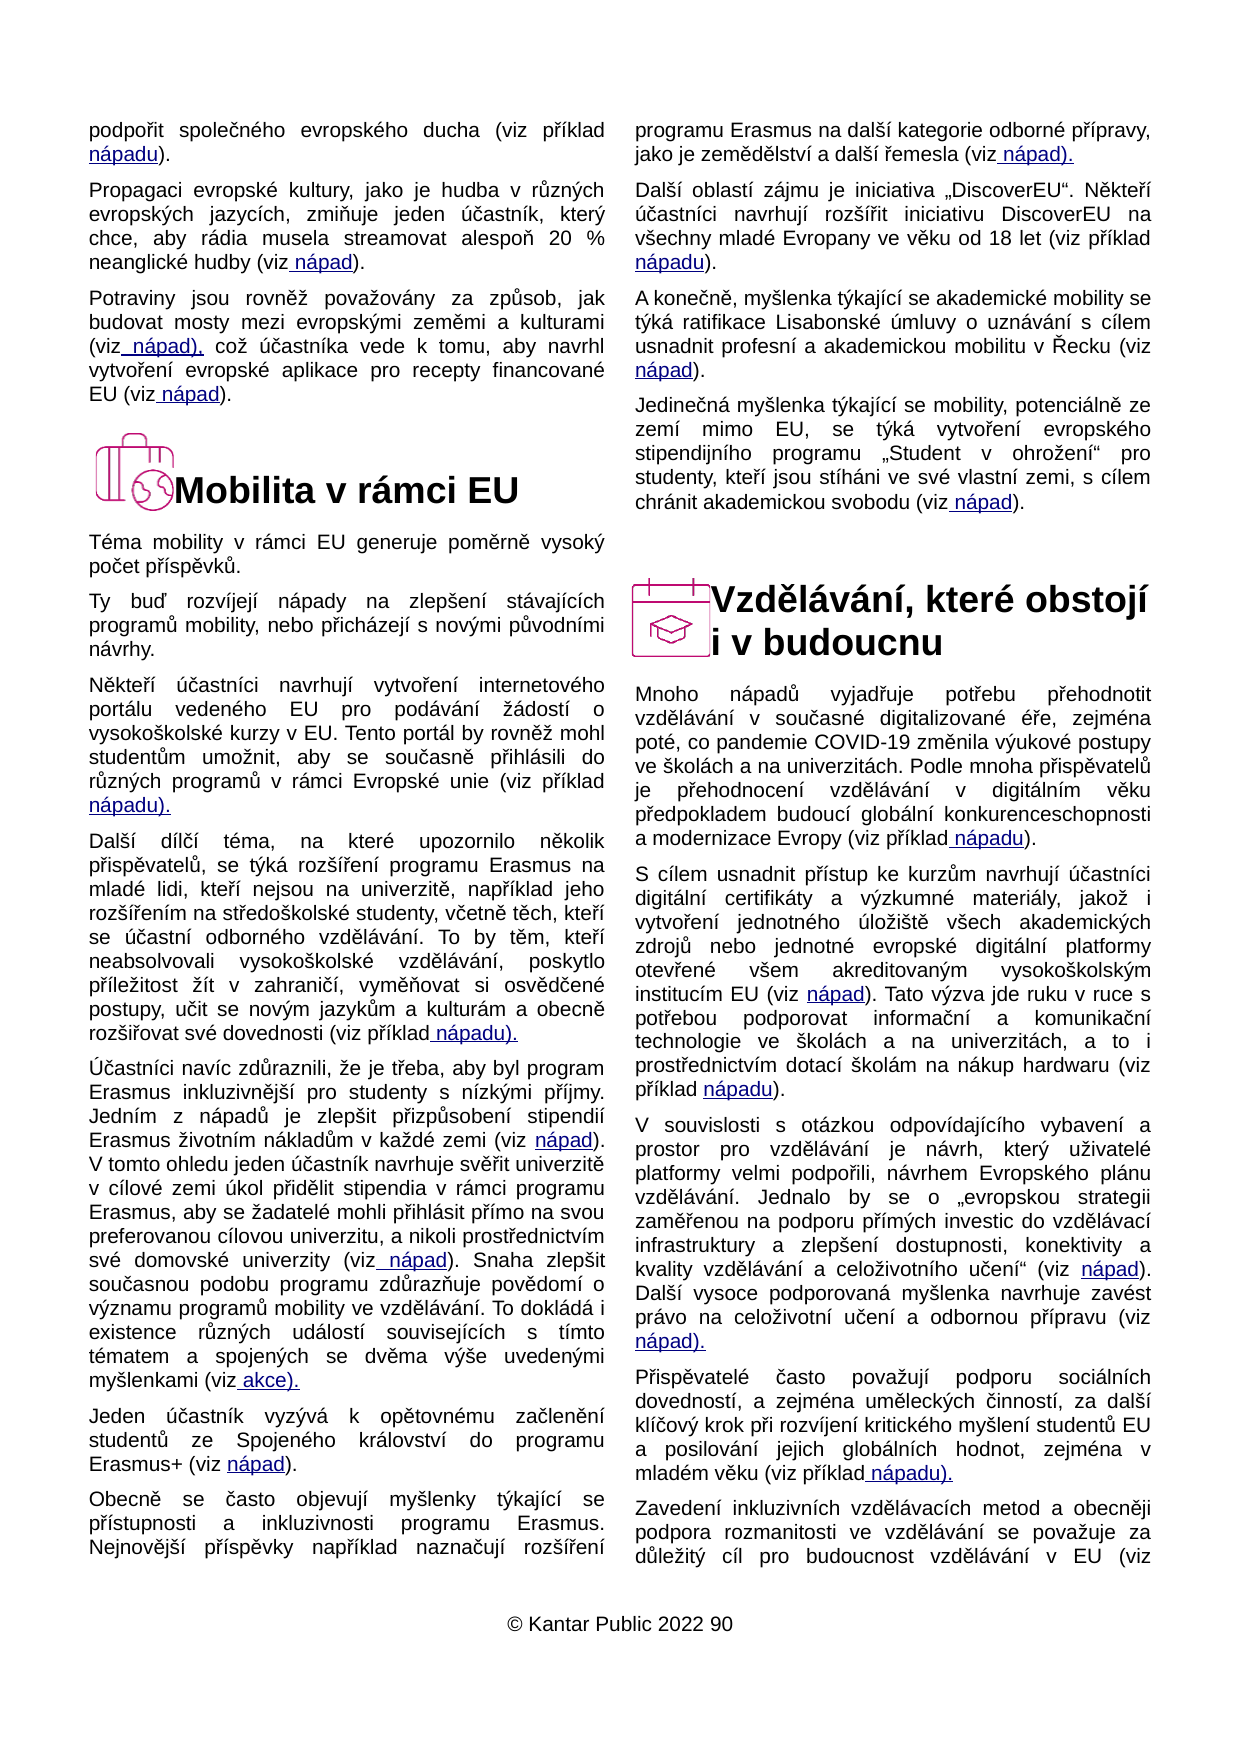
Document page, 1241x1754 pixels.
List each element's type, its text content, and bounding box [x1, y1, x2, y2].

text Někteří účastníci navrhují vytvoření internetového portálu vedeného EU pro podávání žádostí o vysokoškolské kurzy v EU. Tento portál by rovněž mohl studentům umožnit, aby se současně přihlásili do různých programů v rámci Evropské unie (viz příklad nápadu). [88, 673, 605, 817]
subtitle Mobilita v rámci EU [174, 468, 605, 511]
subtitle Vzdělávání, které obstojí i v budoucnu [635, 577, 1152, 663]
text podpořit společného evropského ducha (viz příklad nápadu). [88, 118, 605, 166]
picture [95, 433, 174, 511]
text Další dílčí téma, na které upozornilo několik přispěvatelů, se týká rozšíření programu Erasmus na mladé lidi, kteří nejsou na univerzitě, například jeho rozšířením na středoškolské studenty, včetně těch, kteří se účastní odborného vzdělávání. To by těm, kteří neabsolvovali vysokoškolské vzdělávání, poskytlo příležitost žít v zahraničí, vyměňovat si osvědčené postupy, učit se novým jazykům a kulturám a obecně rozšiřovat své dovednosti (viz příklad nápadu). [88, 829, 605, 1044]
text A konečně, myšlenka týkající se akademické mobility se týká ratifikace Lisabonské úmluvy o uznávání s cílem usnadnit profesní a akademickou mobilitu v Řecku (viz nápad). [635, 286, 1152, 381]
text Mnoho nápadů vyjadřuje potřebu přehodnotit vzdělávání v současné digitalizované éře, zejména poté, co pandemie COVID-19 změnila výukové postupy ve školách a na univerzitách. Podle mnoha přispěvatelů je přehodnocení vzdělávání v digitálním věku předpokladem budoucí globální konkurenceschopnosti a modernizace Evropy (viz příklad nápadu). [635, 682, 1152, 850]
text Potraviny jsou rovněž považovány za způsob, jak budovat mosty mezi evropskými zeměmi a kulturami (viz nápad), což účastníka vede k tomu, aby navrhl vytvoření evropské aplikace pro recepty financované EU (viz nápad). [88, 286, 605, 405]
text V souvislosti s otázkou odpovídajícího vybavení a prostor pro vzdělávání je návrh, který uživatelé platformy velmi podpořili, návrhem Evropského plánu vzdělávání. Jednalo by se o „evropskou strategii zaměřenou na podporu přímých investic do vzdělávací infrastruktury a zlepšení dostupnosti, konektivity a kvality vzdělávání a celoživotního učení“ (viz nápad). Další vysoce podporovaná myšlenka navrhuje zavést právo na celoživotní učení a odbornou přípravu (viz nápad). [635, 1113, 1152, 1353]
text S cílem usnadnit přístup ke kurzům navrhují účastníci digitální certifikáty a výzkumné materiály, jakož i vytvoření jednotného úložiště všech akademických zdrojů nebo jednotné evropské digitální platformy otevřené všem akreditovaným vysokoškolským institucím EU (viz nápad). Tato výzva jde ruku v ruce s potřebou podporovat informační a komunikační technologie ve školách a na univerzitách, a to i prostřednictvím dotací školám na nákup hardwaru (viz příklad nápadu). [635, 862, 1152, 1101]
text Propagaci evropské kultury, jako je hudba v různých evropských jazycích, zmiňuje jeden účastník, který chce, aby rádia musela streamovat alespoň 20 % neanglické hudby (viz nápad). [88, 178, 605, 274]
text Přispěvatelé často považují podporu sociálních dovedností, a zejména uměleckých činností, za další klíčový krok při rozvíjení kritického myšlení studentů EU a posilování jejich globálních hodnot, zejména v mladém věku (viz příklad nápadu). [635, 1364, 1152, 1484]
picture [631, 578, 711, 657]
text Obecně se často objevují myšlenky týkající se přístupnosti a inkluzivnosti programu Erasmus. Nejnovější příspěvky například naznačují rozšíření [88, 1487, 605, 1559]
text programu Erasmus na další kategorie odborné přípravy, jako je zemědělství a další řemesla (viz nápad). [635, 118, 1152, 166]
text Účastníci navíc zdůraznili, že je třeba, aby byl program Erasmus inkluzivnější pro studenty s nízkými příjmy. Jedním z nápadů je zlepšit přizpůsobení stipendií Erasmus životním nákladům v každé zemi (viz nápad). V tomto ohledu jeden účastník navrhuje svěřit univerzitě v cílové zemi úkol přidělit stipendia v rámci programu Erasmus, aby se žadatelé mohli přihlásit přímo na svou preferovanou cílovou univerzitu, a nikoli prostřednictvím své domovské univerzity (viz nápad). Snaha zlepšit současnou podobu programu zdůrazňuje povědomí o významu programů mobility ve vzdělávání. To dokládá i existence různých událostí souvisejících s tímto tématem a spojených se dvěma výše uvedenými myšlenkami (viz akce). [88, 1056, 605, 1392]
text Jeden účastník vyzývá k opětovnému začlenění studentů ze Spojeného království do programu Erasmus+ (viz nápad). [88, 1403, 605, 1475]
text Další oblastí zájmu je iniciativa „DiscoverEU“. Někteří účastníci navrhují rozšířit iniciativu DiscoverEU na všechny mladé Evropany ve věku od 18 let (viz příklad nápadu). [635, 178, 1152, 274]
text Jedinečná myšlenka týkající se mobility, potenciálně ze zemí mimo EU, se týká vytvoření evropského stipendijního programu „Student v ohrožení“ pro studenty, kteří jsou stíháni ve své vlastní zemi, s cílem chránit akademickou svobodu (viz nápad). [635, 393, 1152, 515]
text Ty buď rozvíjejí nápady na zlepšení stávajících programů mobility, nebo přicházejí s novými původními návrhy. [88, 589, 605, 661]
text Zavedení inkluzivních vzdělávacích metod a obecněji podpora rozmanitosti ve vzdělávání se považuje za důležitý cíl pro budoucnost vzdělávání v EU (viz [635, 1496, 1152, 1568]
text Téma mobility v rámci EU generuje poměrně vysoký počet příspěvků. [88, 529, 605, 577]
